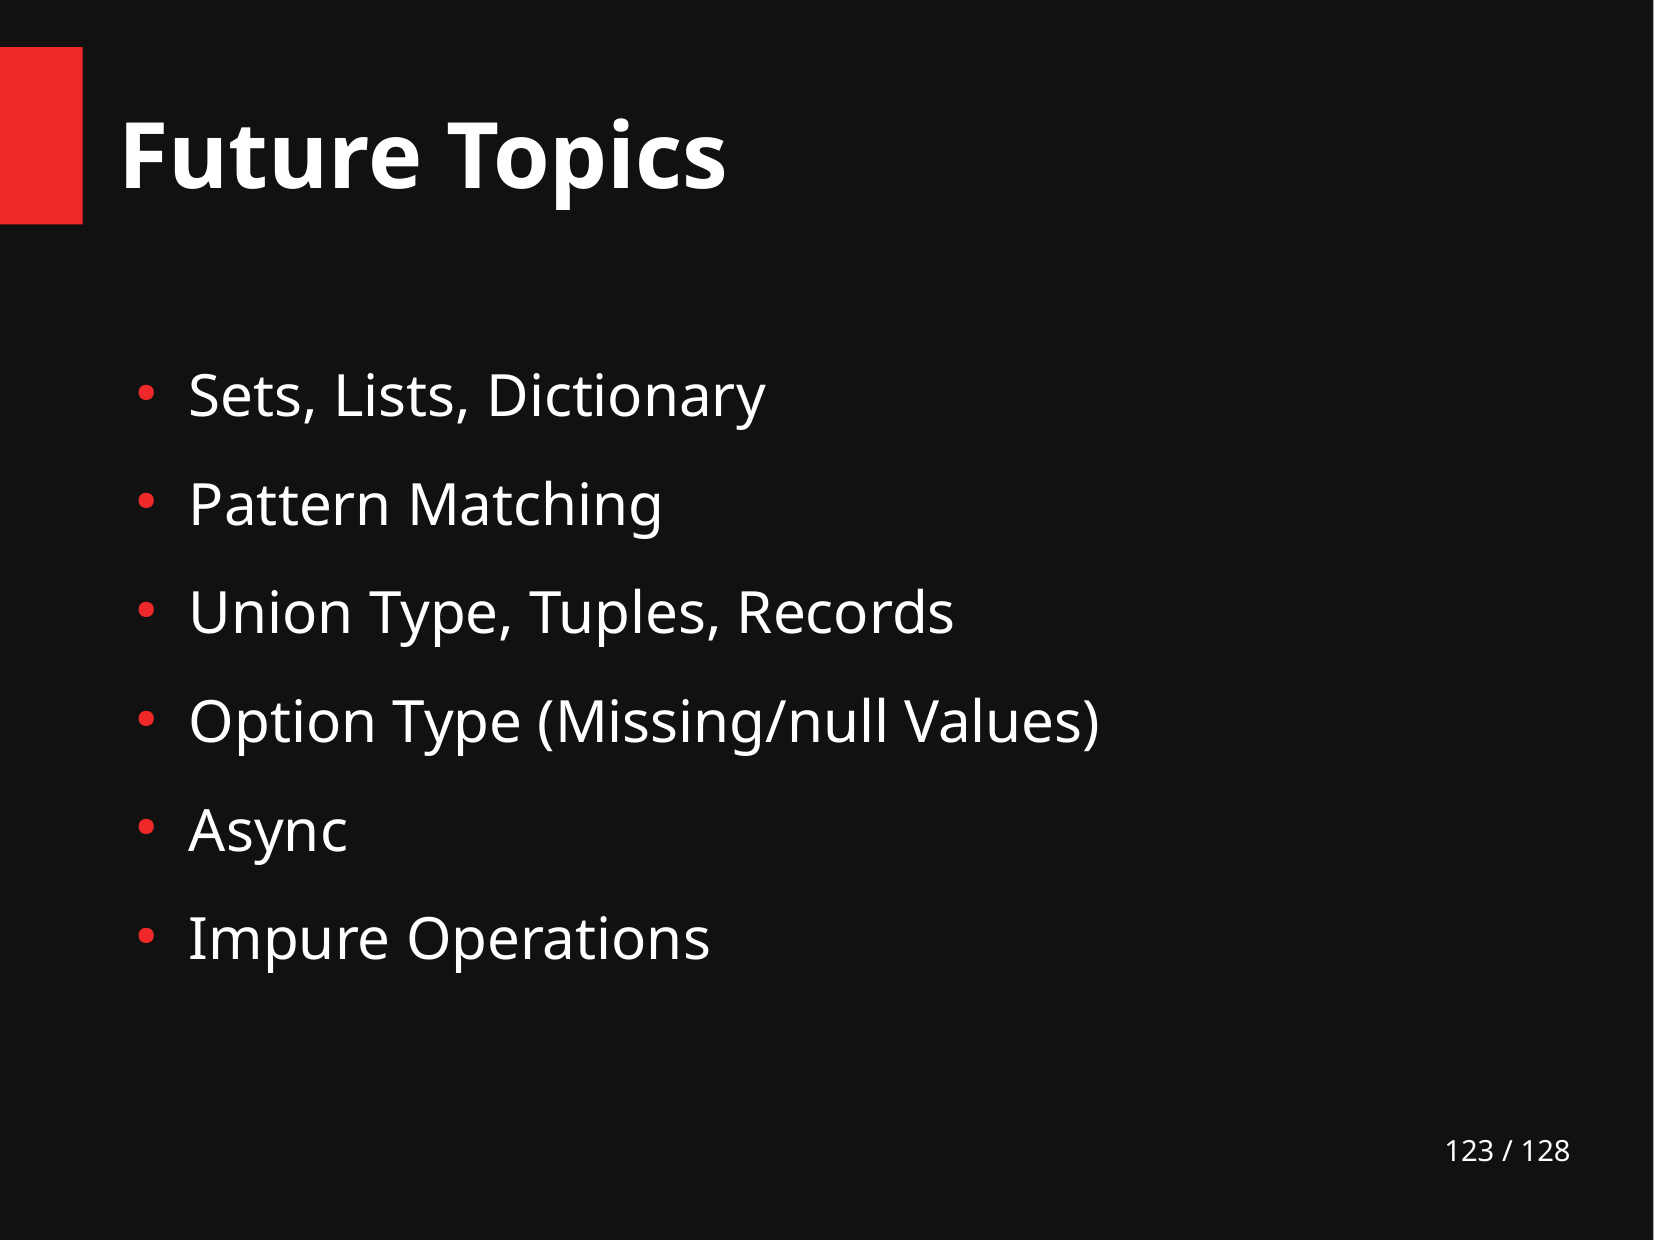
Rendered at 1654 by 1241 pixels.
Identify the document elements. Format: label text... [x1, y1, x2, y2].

title Future Topics [118, 49, 1571, 257]
list Sets, Lists, Dictionary Pattern Matching Union Type, Tuples, Records Option Type (Missing/null Values) Async Impure Operations [118, 354, 1536, 1074]
